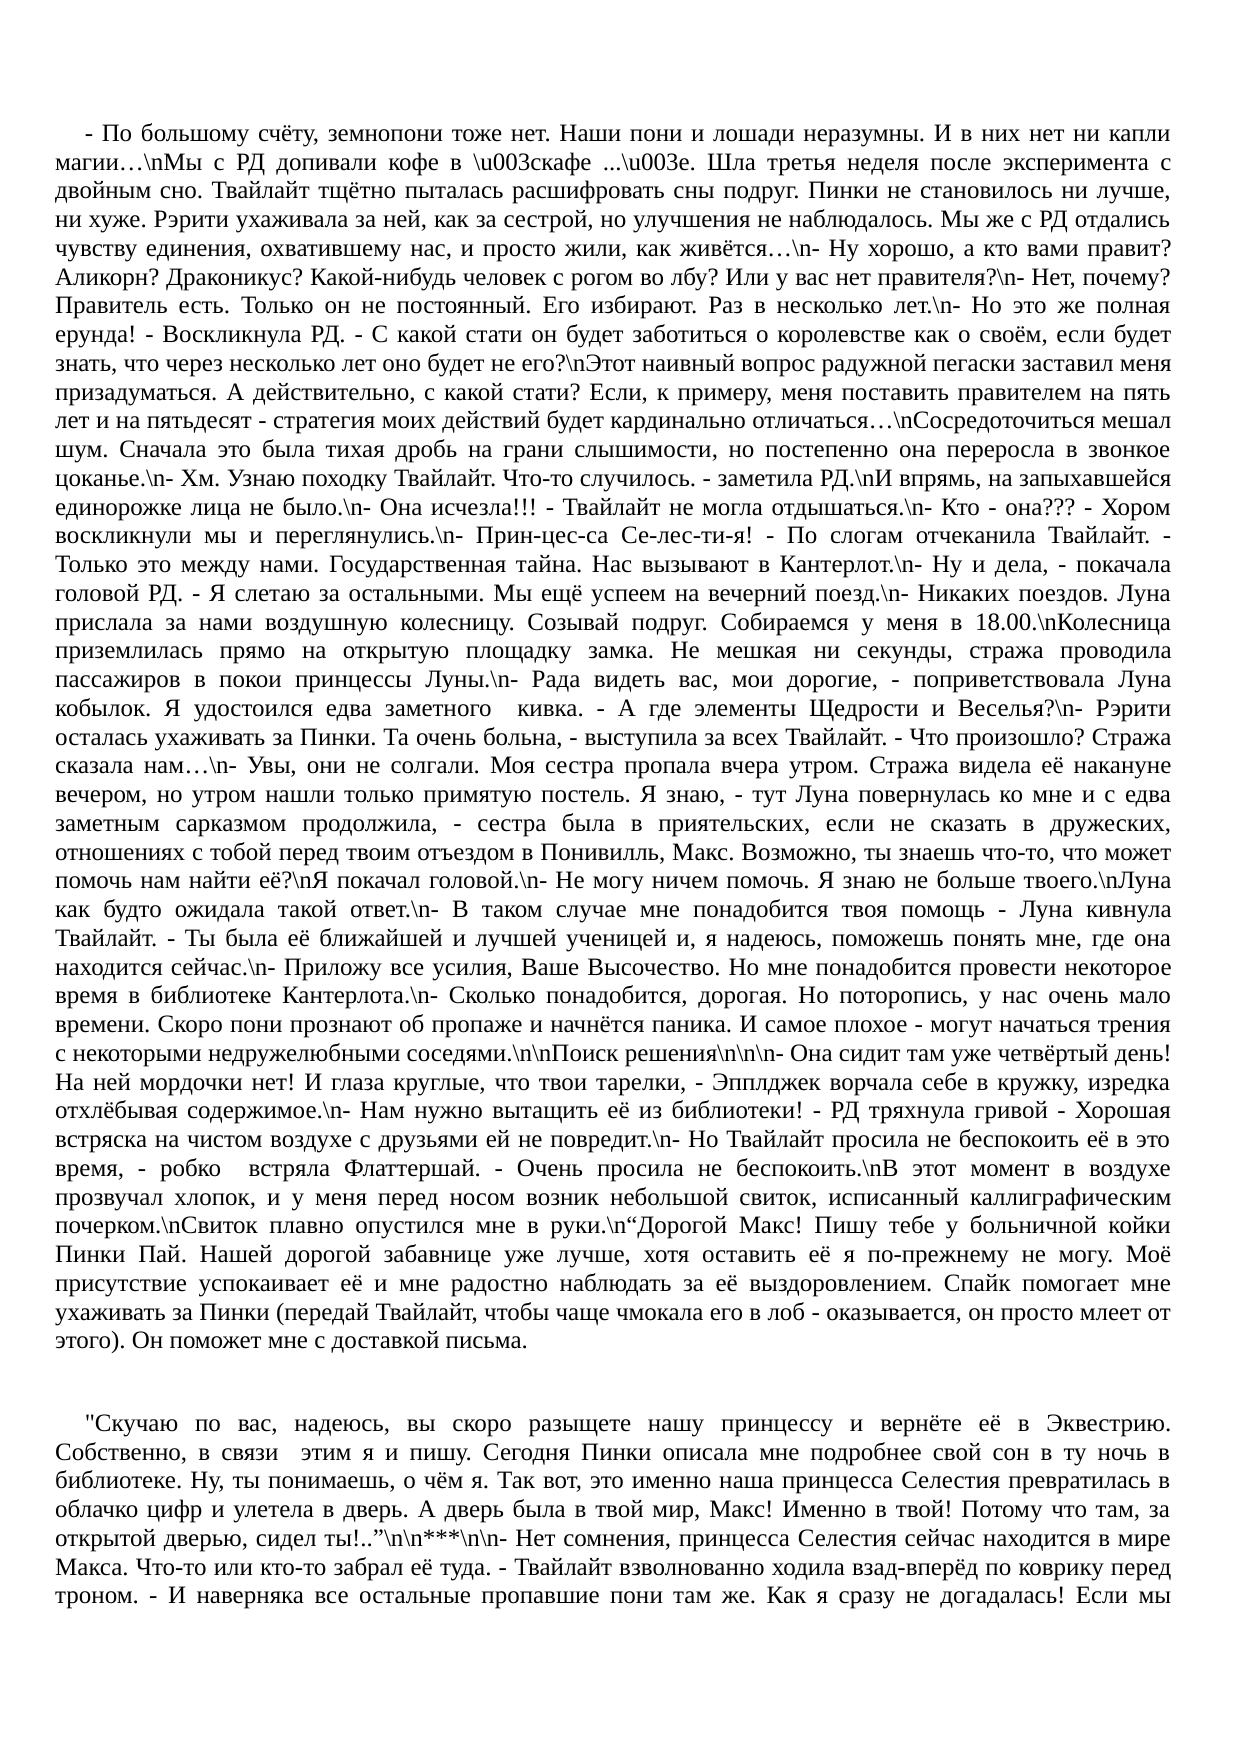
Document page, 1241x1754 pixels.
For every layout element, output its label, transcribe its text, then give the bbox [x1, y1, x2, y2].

text "Скучаю по вас, надеюсь, вы скоро разыщете нашу принцессу и вернёте её в Эквестрию. Собственно, в связи этим я и пишу. Сегодня Пинки описала мне подробнее свой сон в ту ночь в библиотеке. Ну, ты понимаешь, о чём я. Так вот, это именно наша принцесса Селестия превратилась в облачко цифр и улетела в дверь. А дверь была в твой мир, Макс! Именно в твой! Потому что там, за открытой дверью, сидел ты!..”\n\n***\n\n- Нет сомнения, принцесса Селестия сейчас находится в мире Макса. Что-то или кто-то забрал её туда. - Твайлайт взволнованно ходила взад-вперёд по коврику перед троном. - И наверняка все остальные пропавшие пони там же. Как я сразу не догадалась! Если мы [55, 1408, 1172, 1609]
text - По большому счёту, земнопони тоже нет. Наши пони и лошади неразумны. И в них нет ни капли магии…\nМы с РД допивали кофе в \u003cкафе ...\u003e. Шла третья неделя после эксперимента с двойным сно. Твайлайт тщётно пыталась расшифровать сны подруг. Пинки не становилось ни лучше, ни хуже. Рэрити ухаживала за ней, как за сестрой, но улучшения не наблюдалось. Мы же с РД отдались чувству единения, охватившему нас, и просто жили, как живётся…\n- Ну хорошо, а кто вами правит? Аликорн? Драконикус? Какой-нибудь человек с рогом во лбу? Или у вас нет правителя?\n- Нет, почему? Правитель есть. Только он не постоянный. Его избирают. Раз в несколько лет.\n- Но это же полная ерунда! - Воскликнула РД. - С какой стати он будет заботиться о королевстве как о своём, если будет знать, что через несколько лет оно будет не его?\nЭтот наивный вопрос радужной пегаски заставил меня призадуматься. А действительно, с какой стати? Если, к примеру, меня поставить правителем на пять лет и на пятьдесят - стратегия моих действий будет кардинально отличаться…\nСосредоточиться мешал шум. Сначала это была тихая дробь на грани слышимости, но постепенно она переросла в звонкое цоканье.\n- Хм. Узнаю походку Твайлайт. Что-то случилось. - заметила РД.\nИ впрямь, на запыхавшейся единорожке лица не было.\n- Она исчезла!!! - Твайлайт не могла отдышаться.\n- Кто - она??? - Хором воскликнули мы и переглянулись.\n- Прин-цес-са Се-лес-ти-я! - По слогам отчеканила Твайлайт. - Только это между нами. Государственная тайна. Нас вызывают в Кантерлот.\n- Ну и дела, - покачала головой РД. - Я слетаю за остальными. Мы ещё успеем на вечерний поезд.\n- Никаких поездов. Луна прислала за нами воздушную колесницу. Созывай подруг. Собираемся у меня в 18.00.\nКолесница приземлилась прямо на открытую площадку замка. Не мешкая ни секунды, стража проводила пассажиров в покои принцессы Луны.\n- Рада видеть вас, мои дорогие, - поприветствовала Луна кобылок. Я удостоился едва заметного кивка. - А где элементы Щедрости и Веселья?\n- Рэрити осталась ухаживать за Пинки. Та очень больна, - выступила за всех Твайлайт. - Что произошло? Стража сказала нам…\n- Увы, они не солгали. Моя сестра пропала вчера утром. Стража видела её накануне вечером, но утром нашли только примятую постель. Я знаю, - тут Луна повернулась ко мне и с едва заметным сарказмом продолжила, - сестра была в приятельских, если не сказать в дружеских, отношениях с тобой перед твоим отъездом в Понивилль, Макс. Возможно, ты знаешь что-то, что может помочь нам найти её?\nЯ покачал головой.\n- Не могу ничем помочь. Я знаю не больше твоего.\nЛуна как будто ожидала такой ответ.\n- В таком случае мне понадобится твоя помощь - Луна кивнула Твайлайт. - Ты была её ближайшей и лучшей ученицей и, я надеюсь, поможешь понять мне, где она находится сейчас.\n- Приложу все усилия, Ваше Высочество. Но мне понадобится провести некоторое время в библиотеке Кантерлота.\n- Сколько понадобится, дорогая. Но поторопись, у нас очень мало времени. Скоро пони прознают об пропаже и начнётся паника. И самое плохое - могут начаться трения с некоторыми недружелюбными соседями.\n\nПоиск решения\n\n\n- Она сидит там уже четвёртый день! На ней мордочки нет! И глаза круглые, что твои тарелки, - Эпплджек ворчала себе в кружку, изредка отхлёбывая содержимое.\n- Нам нужно вытащить её из библиотеки! - РД тряхнула гривой - Хорошая встряска на чистом воздухе с друзьями ей не повредит.\n- Но Твайлайт просила не беспокоить её в это время, - робко встряла Флаттершай. - Очень просила не беспокоить.\nВ этот момент в воздухе прозвучал хлопок, и у меня перед носом возник небольшой свиток, исписанный каллиграфическим почерком.\nСвиток плавно опустился мне в руки.\n“Дорогой Макс! Пишу тебе у больничной койки Пинки Пай. Нашей дорогой забавнице уже лучше, хотя оставить её я по-прежнему не могу. Моё присутствие успокаивает её и мне радостно наблюдать за её выздоровлением. Спайк помогает мне ухаживать за Пинки (передай Твайлайт, чтобы чаще чмокала его в лоб - оказывается, он просто млеет от этого). Он поможет мне с доставкой письма. [55, 118, 1172, 1354]
